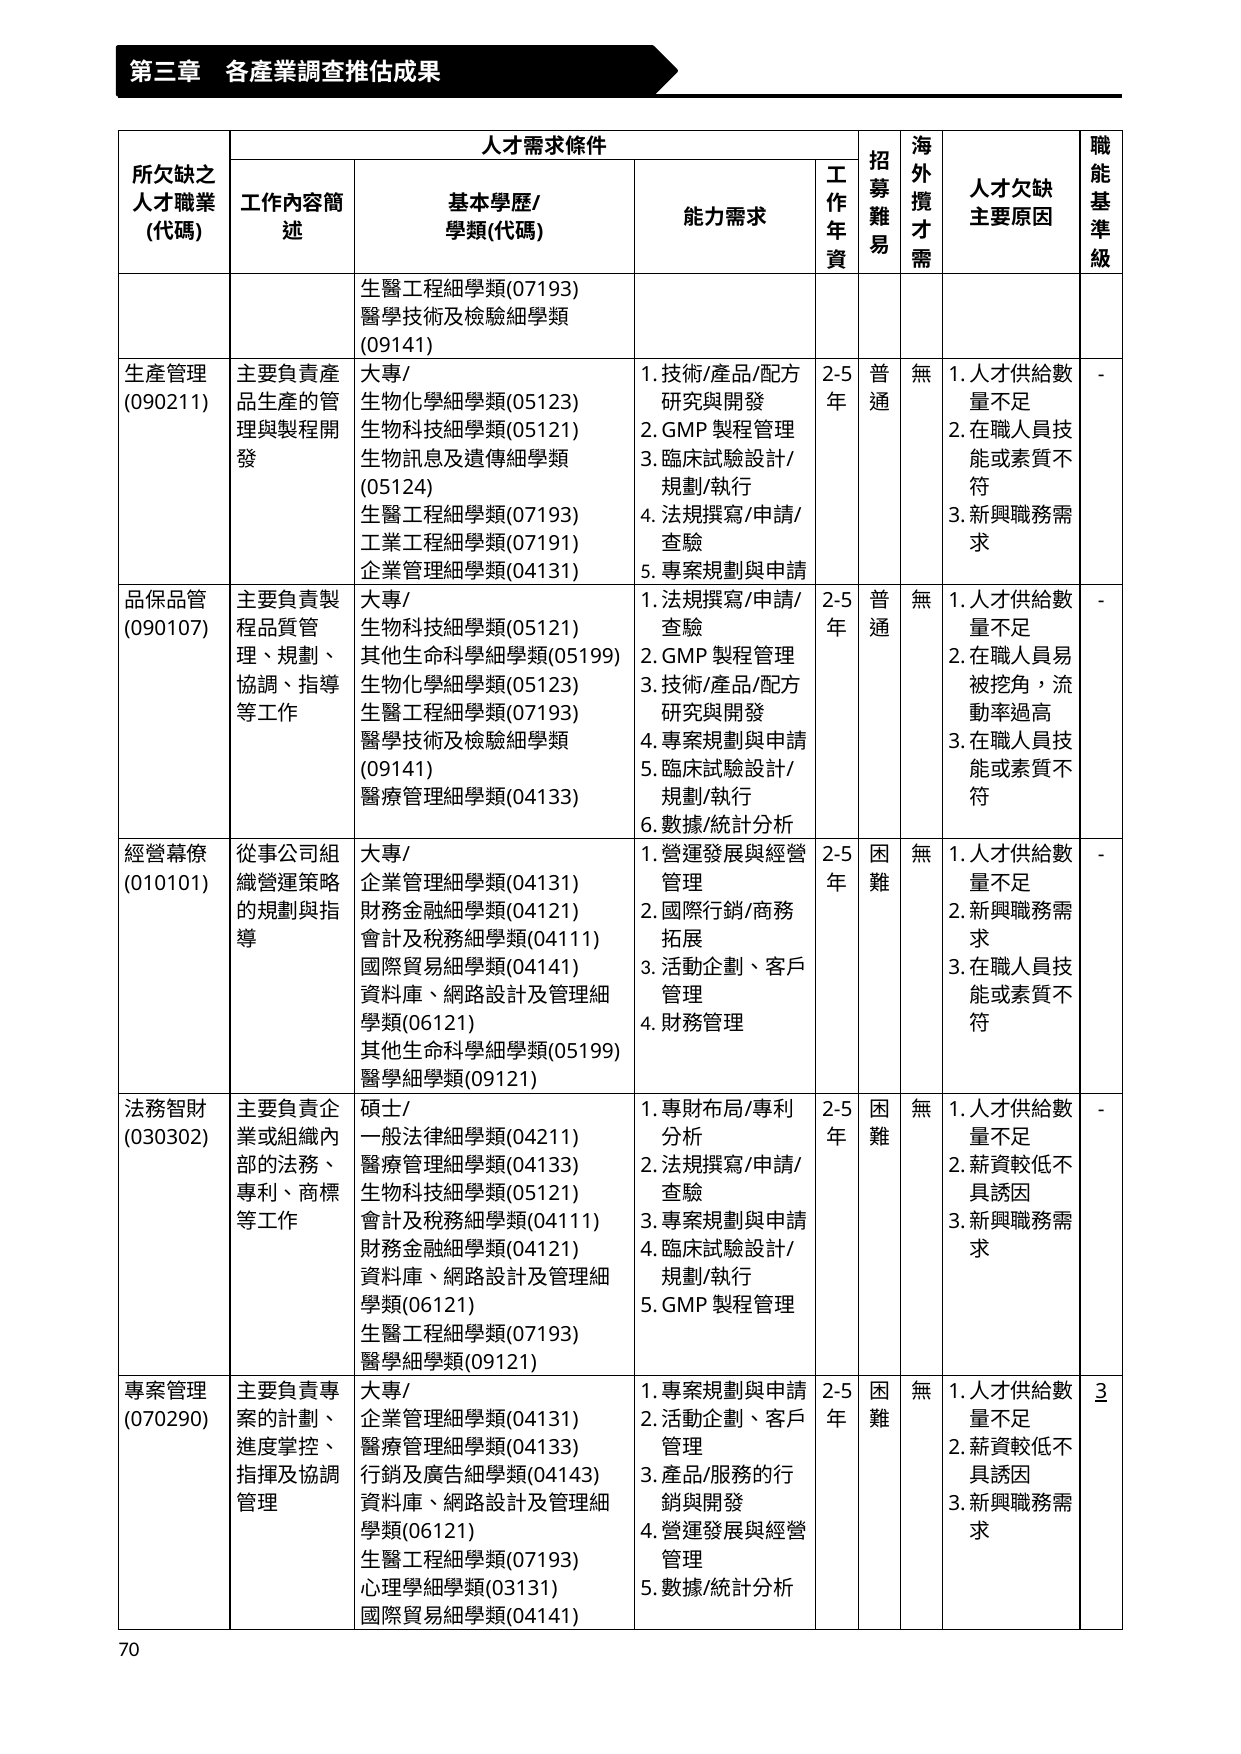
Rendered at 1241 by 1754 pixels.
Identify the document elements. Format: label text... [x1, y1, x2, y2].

table_cell 2-5年 [816, 1376, 858, 1629]
table_cell 人才供給數量不足 在職人員技能或素質不符 新興職務需求 [943, 359, 1079, 584]
table_cell - [1081, 839, 1122, 1092]
table_cell [635, 274, 815, 358]
table_cell 專案管理(070290) [119, 1376, 229, 1629]
table_cell 人才供給數量不足 在職人員易被挖角，流動率過高 在職人員技能或素質不符 [943, 585, 1079, 838]
table_cell 2-5年 [816, 359, 858, 584]
table_cell 主要負責專案的計劃、進度掌控、指揮及協調管理 [231, 1376, 354, 1629]
table_cell 主要負責製程品質管理、規劃、協調、指導等工作 [231, 585, 354, 838]
table_cell 從事公司組織營運策略的規劃與指導 [231, 839, 354, 1092]
table_cell - [1081, 274, 1122, 358]
table_cell 經營幕僚(010101) [119, 839, 229, 1092]
table_header 海外攬才需求 [901, 131, 942, 273]
table_cell 大專/ 生物化學細學類(05123) 生物科技細學類(05121) 生物訊息及遺傳細學類(05124) 生醫工程細學類(07193) 工業工程細學類(07191) 企業管理細學類(04131) [355, 359, 634, 584]
table_cell 人才供給數量不足 薪資較低不具誘因 新興職務需求 [943, 1094, 1079, 1375]
table_cell 2-5年 [816, 1094, 858, 1375]
table_cell 人才供給數量不足 新興職務需求 在職人員技能或素質不符 [943, 839, 1079, 1092]
table_cell 主要負責產品生產的管理與製程開發 [231, 359, 354, 584]
table_cell 大專/ 企業管理細學類(04131) 財務金融細學類(04121) 會計及稅務細學類(04111) 國際貿易細學類(04141) 資料庫、網路設計及管理細學類(06121) 其他生命科學細學類(05199) 醫學細學類(09121) [355, 839, 634, 1092]
table_cell 3 [1081, 1376, 1122, 1629]
table_cell 2-5年 [816, 839, 858, 1092]
table_cell 法規撰寫/申請/查驗 GMP製程管理 技術/產品/配方研究與開發 專案規劃與申請 臨床試驗設計/規劃/執行 數據/統計分析 [635, 585, 815, 838]
table_cell 無 [901, 359, 942, 584]
table_header 招募難易 [859, 131, 900, 273]
table_cell 普通 [859, 585, 900, 838]
table_cell 基本學歷/ 學類(代碼) [355, 160, 634, 273]
table_header 人才需求條件 [231, 131, 858, 159]
table_cell 碩士/ 一般法律細學類(04211) 醫療管理細學類(04133) 生物科技細學類(05121) 會計及稅務細學類(04111) 財務金融細學類(04121) 資料庫、網路設計及管理細學類(06121) 生醫工程細學類(07193) 醫學細學類(09121) [355, 1094, 634, 1375]
table_cell 生產管理(090211) [119, 359, 229, 584]
table_cell [816, 274, 858, 358]
table_cell 專案規劃與申請 活動企劃、客戶管理 產品/服務的行銷與開發 營運發展與經營管理 數據/統計分析 [635, 1376, 815, 1629]
table_cell 無 [901, 1094, 942, 1375]
table_cell 生醫工程細學類(07193) 醫學技術及檢驗細學類(09141) [355, 274, 634, 358]
table_cell 無 [901, 1376, 942, 1629]
table_cell 大專/ 生物科技細學類(05121) 其他生命科學細學類(05199) 生物化學細學類(05123) 生醫工程細學類(07193) 醫學技術及檢驗細學類(09141) 醫療管理細學類(04133) [355, 585, 634, 838]
table_cell 法務智財(030302) [119, 1094, 229, 1375]
table_cell 品保品管(090107) [119, 585, 229, 838]
table_cell 技術/產品/配方研究與開發 GMP製程管理 臨床試驗設計/規劃/執行 法規撰寫/申請/查驗 專案規劃與申請 [635, 359, 815, 584]
table_cell 困難 [859, 1094, 900, 1375]
table_cell 大專/ 企業管理細學類(04131) 醫療管理細學類(04133) 行銷及廣告細學類(04143) 資料庫、網路設計及管理細學類(06121) 生醫工程細學類(07193) 心理學細學類(03131) 國際貿易細學類(04141) [355, 1376, 634, 1629]
table_cell 工作 年資 [816, 160, 858, 273]
table_header 人才欠缺 主要原因 [943, 131, 1079, 273]
table_cell 無 [901, 585, 942, 838]
table_cell [231, 274, 354, 358]
table_cell [943, 274, 1079, 358]
table_cell 主要負責企業或組織內部的法務、專利、商標等工作 [231, 1094, 354, 1375]
table_cell - [1081, 359, 1122, 584]
table_header 所欠缺之 人才職業 (代碼) [119, 131, 229, 273]
table_cell - [1081, 585, 1122, 838]
table_header 職能基準級別 [1081, 131, 1122, 273]
table_cell 2-5年 [816, 585, 858, 838]
table_cell [119, 274, 229, 358]
table_cell 普通 [859, 359, 900, 584]
table_cell 無 [901, 274, 942, 358]
table_cell 困難 [859, 839, 900, 1092]
table_cell 工作內容簡述 [231, 160, 354, 273]
table_cell 人才供給數量不足 薪資較低不具誘因 新興職務需求 [943, 1376, 1079, 1629]
table_cell 營運發展與經營管理 國際行銷/商務拓展 活動企劃、客戶管理 財務管理 [635, 839, 815, 1092]
table_cell 困難 [859, 1376, 900, 1629]
table_cell [859, 274, 900, 358]
table_cell 無 [901, 839, 942, 1092]
table_cell - [1081, 1094, 1122, 1375]
table_cell 能力需求 [635, 160, 815, 273]
table_cell 專財布局/專利分析 法規撰寫/申請/查驗 專案規劃與申請 臨床試驗設計/規劃/執行 GMP製程管理 [635, 1094, 815, 1375]
